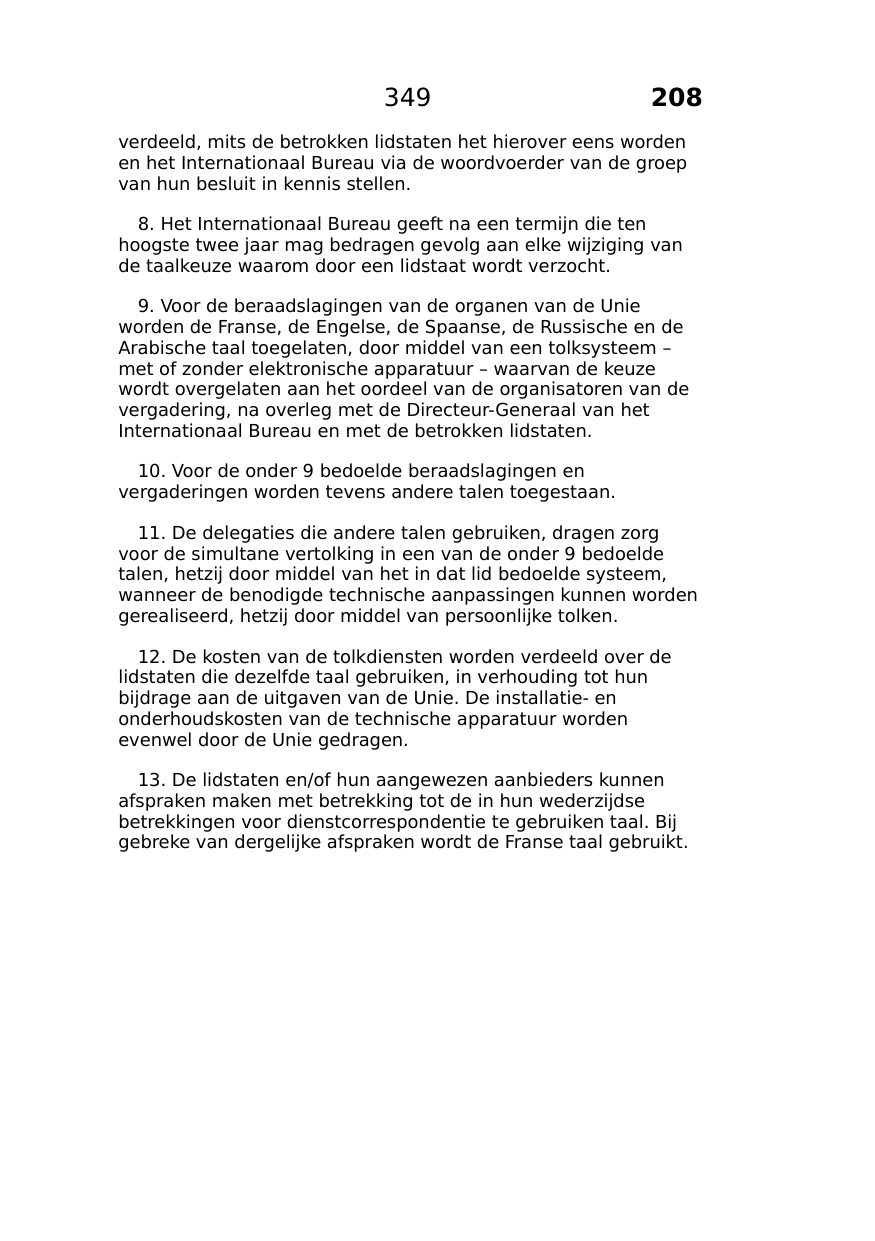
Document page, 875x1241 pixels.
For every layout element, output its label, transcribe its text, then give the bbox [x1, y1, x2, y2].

text verdeeld, mits de betrokken lidstaten het hierover eens worden en het Internationaal Bureau via de woordvoerder van de groep van hun besluit in kennis stellen. [118, 132, 703, 194]
text 11. De delegaties die andere talen gebruiken, dragen zorg voor de simultane vertolking in een van de onder 9 bedoelde talen, hetzij door middel van het in dat lid bedoelde systeem, wanneer de benodigde technische aanpassingen kunnen worden gerealiseerd, hetzij door middel van persoonlijke tolken. [118, 523, 703, 626]
text 13. De lidstaten en/of hun aangewezen aanbieders kunnen afspraken maken met betrekking tot de in hun wederzijdse betrekkingen voor dienstcorrespondentie te gebruiken taal. Bij gebreke van dergelijke afspraken wordt de Franse taal gebruikt. [118, 770, 703, 853]
text 12. De kosten van de tolkdiensten worden verdeeld over de lidstaten die dezelfde taal gebruiken, in verhouding tot hun bijdrage aan de uitgaven van de Unie. De installatie- en onderhoudskosten van de technische apparatuur worden evenwel door de Unie gedragen. [118, 646, 703, 750]
text 8. Het Internationaal Bureau geeft na een termijn die ten hoogste twee jaar mag bedragen gevolg aan elke wijziging van de taalkeuze waarom door een lidstaat wordt verzocht. [118, 214, 703, 276]
text 10. Voor de onder 9 bedoelde beraadslagingen en vergaderingen worden tevens andere talen toegestaan. [118, 461, 703, 503]
text 9. Voor de beraadslagingen van de organen van de Unie worden de Franse, de Engelse, de Spaanse, de Russische en de Arabische taal toegelaten, door middel van een tolksysteem – met of zonder elektronische apparatuur – waarvan de keuze wordt overgelaten aan het oordeel van de organisatoren van de vergadering, na overleg met de Directeur-Generaal van het Internationaal Bureau en met de betrokken lidstaten. [118, 296, 703, 441]
